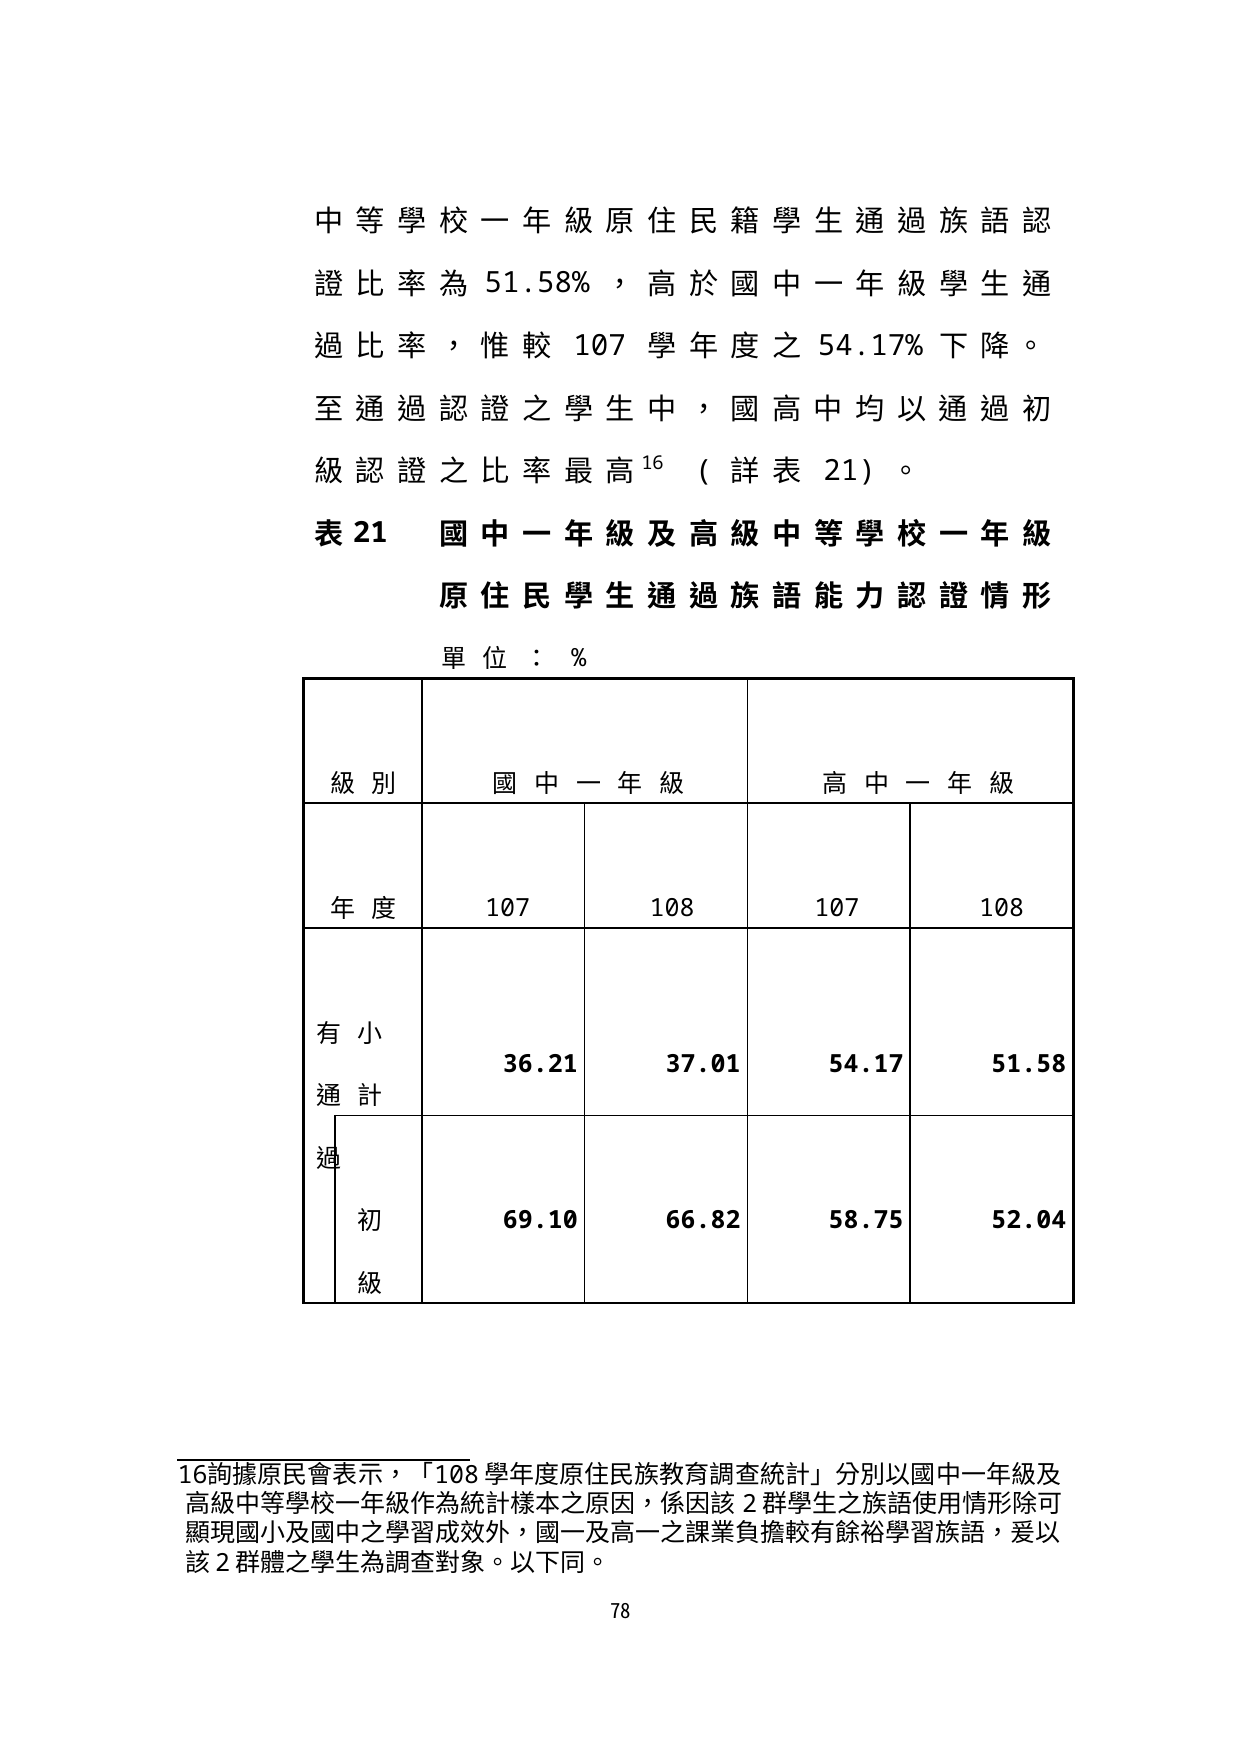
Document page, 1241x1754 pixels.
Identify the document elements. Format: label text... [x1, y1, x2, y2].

table_cell 52.04 [911, 1116, 1072, 1302]
table_cell 108 [585, 804, 747, 927]
table_cell 有通過 [305, 929, 335, 1302]
table_cell 66.82 [585, 1116, 747, 1302]
table_cell 37.01 [585, 929, 747, 1115]
table_cell 107 [423, 804, 584, 927]
table_cell 小計 [335, 929, 421, 1115]
table_header 高中一年級 [748, 680, 1072, 802]
table_cell 108 [911, 804, 1072, 927]
text 表21 國中一年級及高級中等學校一年級原住民學生通過族語能力認證情形 單位：% [301, 490, 1058, 677]
table_cell 初級 [336, 1116, 421, 1302]
table_cell 107 [748, 804, 909, 927]
table_cell 54.17 [748, 929, 909, 1115]
table_cell 58.75 [748, 1116, 909, 1302]
table_cell 51.58 [911, 929, 1072, 1115]
text 詢據原民會表示，「108學年度原住民族教育調查統計」分別以國中一年級及高級中等學校一年級作為統計樣本之原因，係因該2群學生之族語使用情形除可顯現國小及國中之學習成效外，國一及高一之課業負擔較有餘裕學習族語，爰以該2群體之學生為調查對象。以下同。 [177, 1460, 1063, 1577]
table_cell 69.10 [423, 1116, 584, 1302]
text 中等學校一年級原住民籍學生通過族語認證比率為51.58%，高於國中一年級學生通過比率，惟較107學年度之54.17%下降。至通過認證之學生中，國高中均以通過初級認證之比率最高(詳表21)。 [271, 177, 1058, 490]
table_cell 36.21 [423, 929, 584, 1115]
table_header 級別 [305, 680, 421, 802]
table_cell 年度 [305, 804, 421, 927]
table_header 國中一年級 [423, 680, 747, 802]
